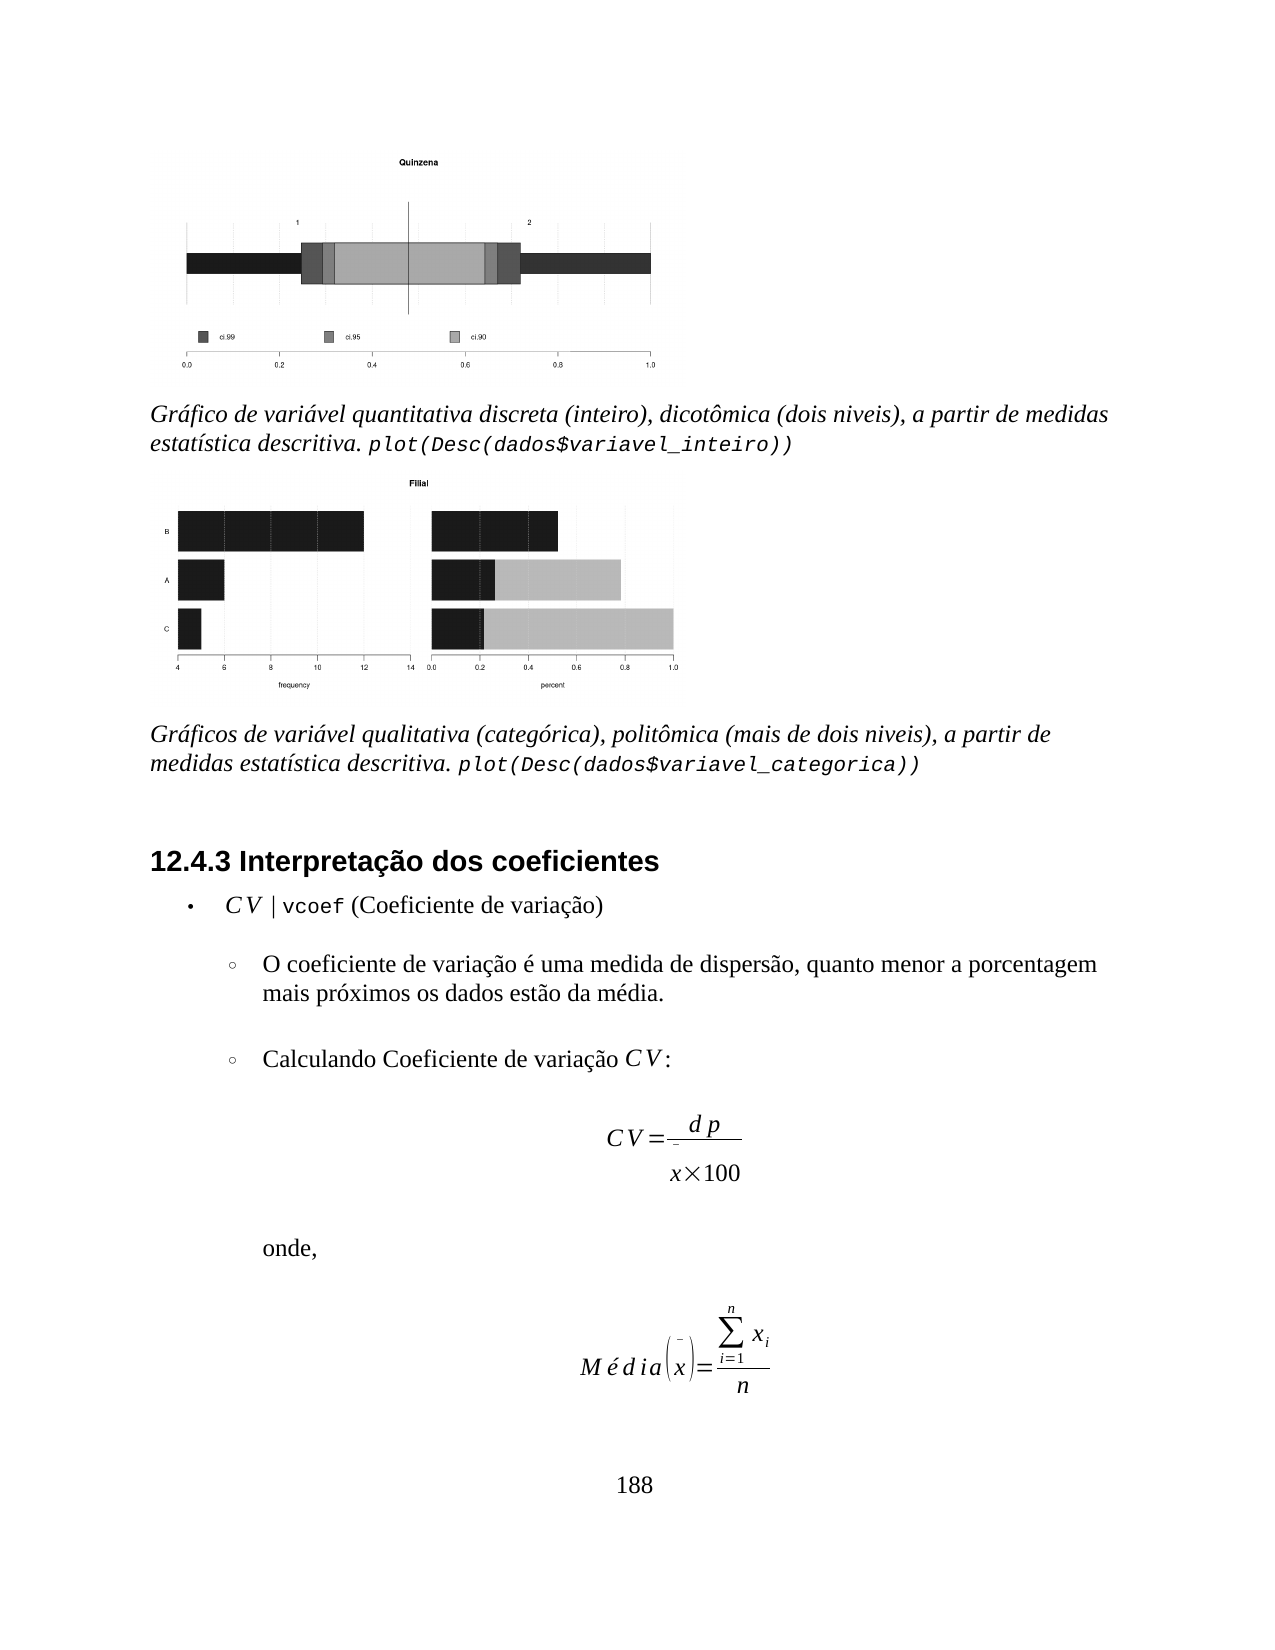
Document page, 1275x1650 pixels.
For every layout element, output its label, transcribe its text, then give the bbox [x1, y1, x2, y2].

list Calculando Coeficiente de variação : [225, 1044, 1125, 1102]
subtitle 12.4.3 Interpretação dos coeficientes [150, 844, 1125, 877]
list O coeficiente de variação é uma medida de dispersão, quanto menor a porcentagem mais próximos os dados estão da média. [225, 949, 1125, 1035]
picture [150, 470, 687, 707]
text Gráfico de variável quantitativa discreta (inteiro), dicotômica (dois niveis), a partir de medidas estatística descritiva. plot(Desc(dados$variavel_inteiro)) [150, 399, 1125, 458]
picture [150, 150, 687, 387]
list onde, [225, 1233, 1125, 1290]
text Gráficos de variável qualitativa (categórica), politômica (mais de dois niveis), a partir de medidas estatística descritiva. plot(Desc(dados$variavel_categorica)) [150, 719, 1125, 778]
list | vcoef (Coeficiente de variação) [187, 890, 1125, 949]
